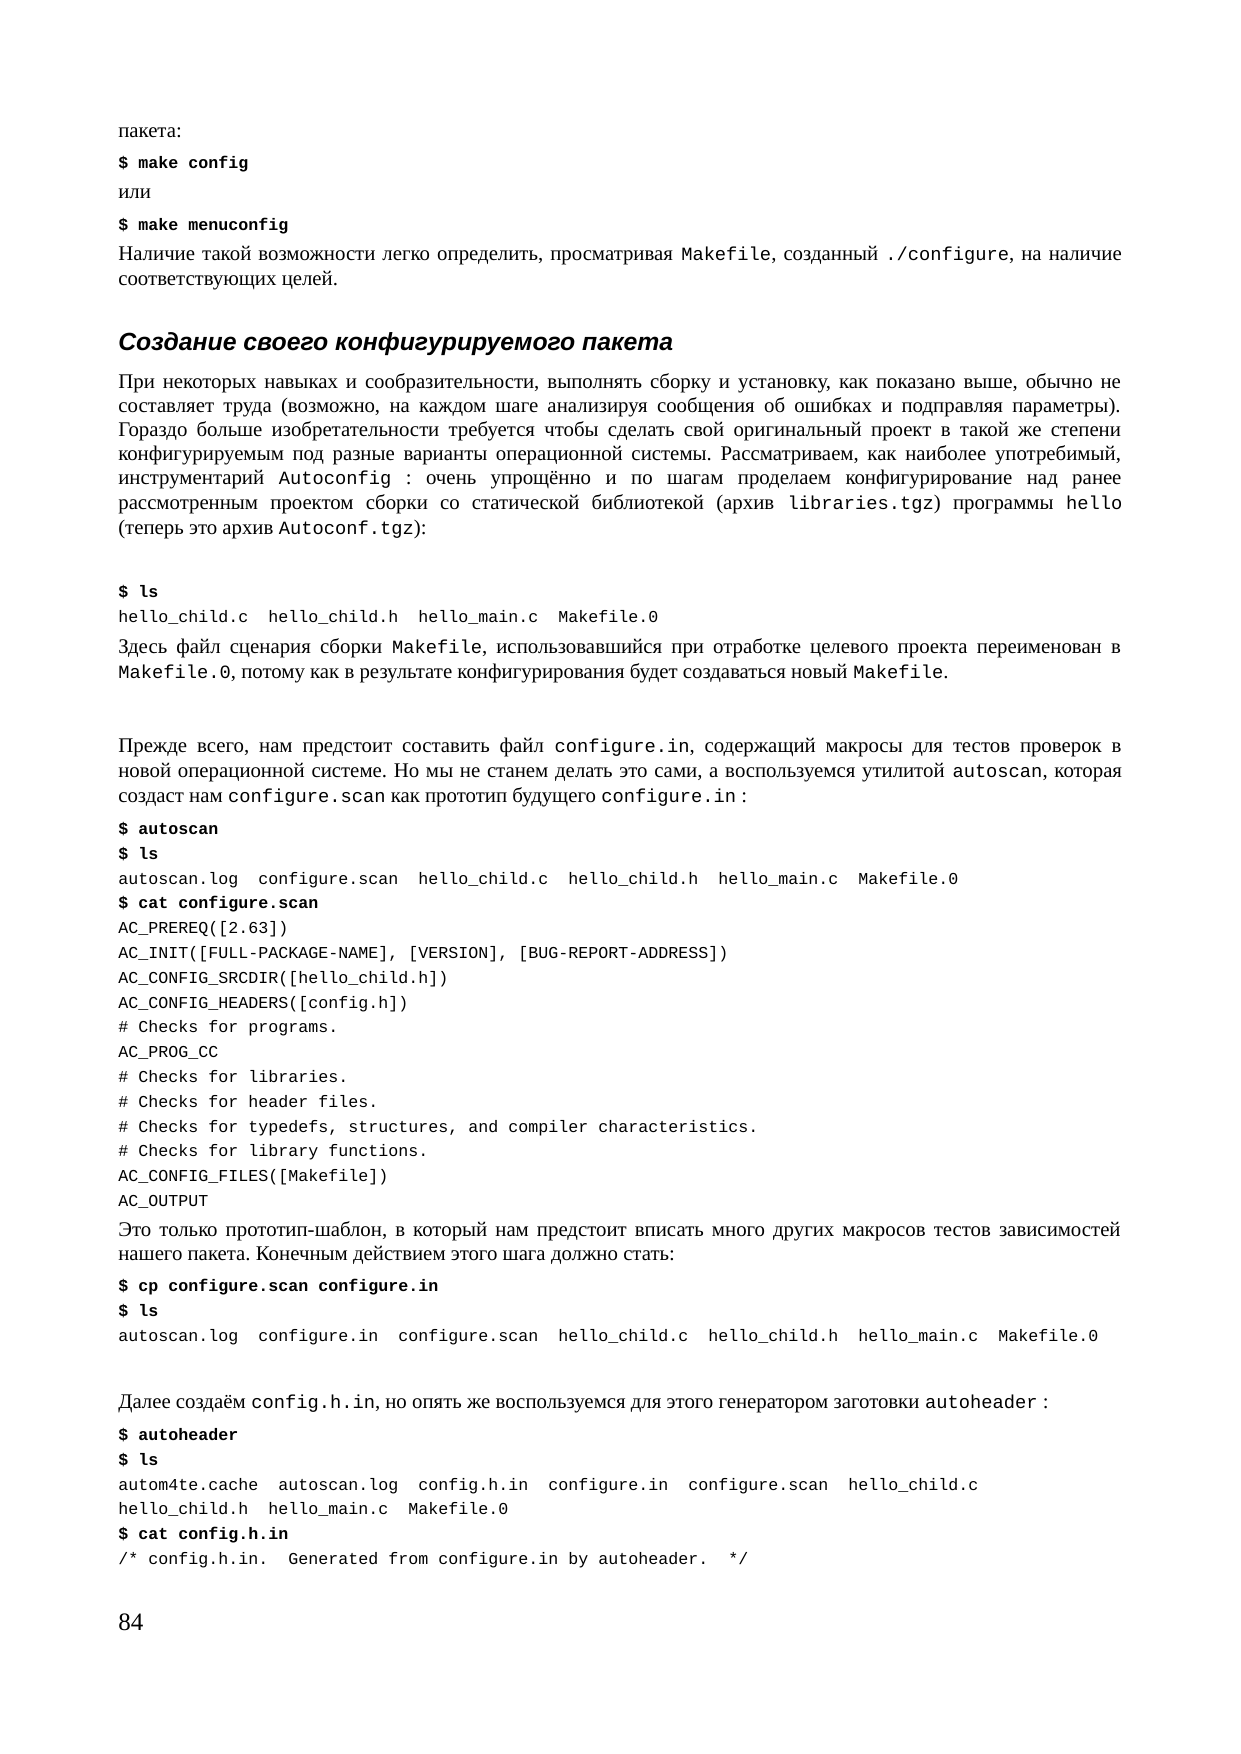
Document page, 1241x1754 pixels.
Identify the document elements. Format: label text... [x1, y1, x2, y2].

text $ cp configure.scan configure.in [118, 1278, 1122, 1297]
text $ cat configure.scan [118, 895, 1122, 914]
text $ autoscan [118, 821, 1122, 839]
text hello_child.h hello_main.c Makefile.0 [118, 1501, 1122, 1520]
text hello_child.c hello_child.h hello_main.c Makefile.0 [118, 609, 1122, 628]
subtitle Создание своего конфигурируемого пакета [118, 327, 1122, 356]
text autoscan.log configure.in configure.scan hello_child.c hello_child.h hello_main.c Makefile.0 [118, 1327, 1122, 1346]
text $ ls [118, 845, 1122, 864]
text autom4te.cache autoscan.log config.h.in configure.in configure.scan hello_child.c [118, 1476, 1122, 1495]
text Это только прототип-шаблон, в который нам предстоит вписать много других макросов тестов зависимостей нашего пакета. Конечным действием этого шага должно стать: [118, 1217, 1122, 1265]
text AC_CONFIG_SRCDIR([hello_child.h]) [118, 969, 1122, 988]
text Далее создаём config.h.in, но опять же воспользуемся для этого генератором заготовки autoheader : [118, 1389, 1122, 1414]
text AC_OUTPUT [118, 1192, 1122, 1211]
text Здесь файл сценария сборки Makefile, использовавшийся при отработке целевого проекта переименован в Makefile.0, потому как в результате конфигурирования будет создаваться новый Makefile. [118, 633, 1122, 684]
text $ autoheader [118, 1426, 1122, 1445]
text При некоторых навыках и сообразительности, выполнять сборку и установку, как показано выше, обычно не составляет труда (возможно, на каждом шаге анализируя сообщения об ошибках и подправляя параметры). Гораздо больше изобретательности требуется чтобы сделать свой оригинальный проект в такой же степени конфигурируемым под разные варианты операционной системы. Рассматриваем, как наиболее употребимый, инструментарий Autoconfig : очень упрощённо и по шагам проделаем конфигурирование над ранее рассмотренным проектом сборки со статической библиотекой (архив libraries.tgz) программы hello (теперь это архив Autoconf.tgz): [118, 368, 1122, 540]
text $ ls [118, 1303, 1122, 1322]
text $ ls [118, 1451, 1122, 1470]
text AC_PREREQ([2.63]) [118, 920, 1122, 939]
text Наличие такой возможности легко определить, просматривая Makefile, созданный ./configure, на наличие соответствующих целей. [118, 241, 1122, 290]
text $ make menuconfig [118, 216, 1122, 235]
text # Checks for programs. [118, 1019, 1122, 1038]
text # Checks for typedefs, structures, and compiler characteristics. [118, 1118, 1122, 1137]
text AC_CONFIG_FILES([Makefile]) [118, 1168, 1122, 1187]
text или [118, 179, 1122, 203]
text $ cat config.h.in [118, 1526, 1122, 1544]
text $ make config [118, 155, 1122, 173]
text autoscan.log configure.scan hello_child.c hello_child.h hello_main.c Makefile.0 [118, 870, 1122, 889]
text пакета: [118, 118, 1122, 142]
text $ ls [118, 584, 1122, 603]
text /* config.h.in. Generated from configure.in by autoheader. */ [118, 1550, 1122, 1569]
text AC_CONFIG_HEADERS([config.h]) [118, 994, 1122, 1013]
text Прежде всего, нам предстоит составить файл configure.in, содержащий макросы для тестов проверок в новой операционной системе. Но мы не станем делать это сами, а воспользуемся утилитой autoscan, которая создаст нам configure.scan как прототип будущего configure.in : [118, 733, 1122, 808]
text # Checks for library functions. [118, 1143, 1122, 1162]
text AC_PROG_CC [118, 1044, 1122, 1063]
text # Checks for header files. [118, 1093, 1122, 1112]
text # Checks for libraries. [118, 1068, 1122, 1087]
text AC_INIT([FULL-PACKAGE-NAME], [VERSION], [BUG-REPORT-ADDRESS]) [118, 944, 1122, 963]
